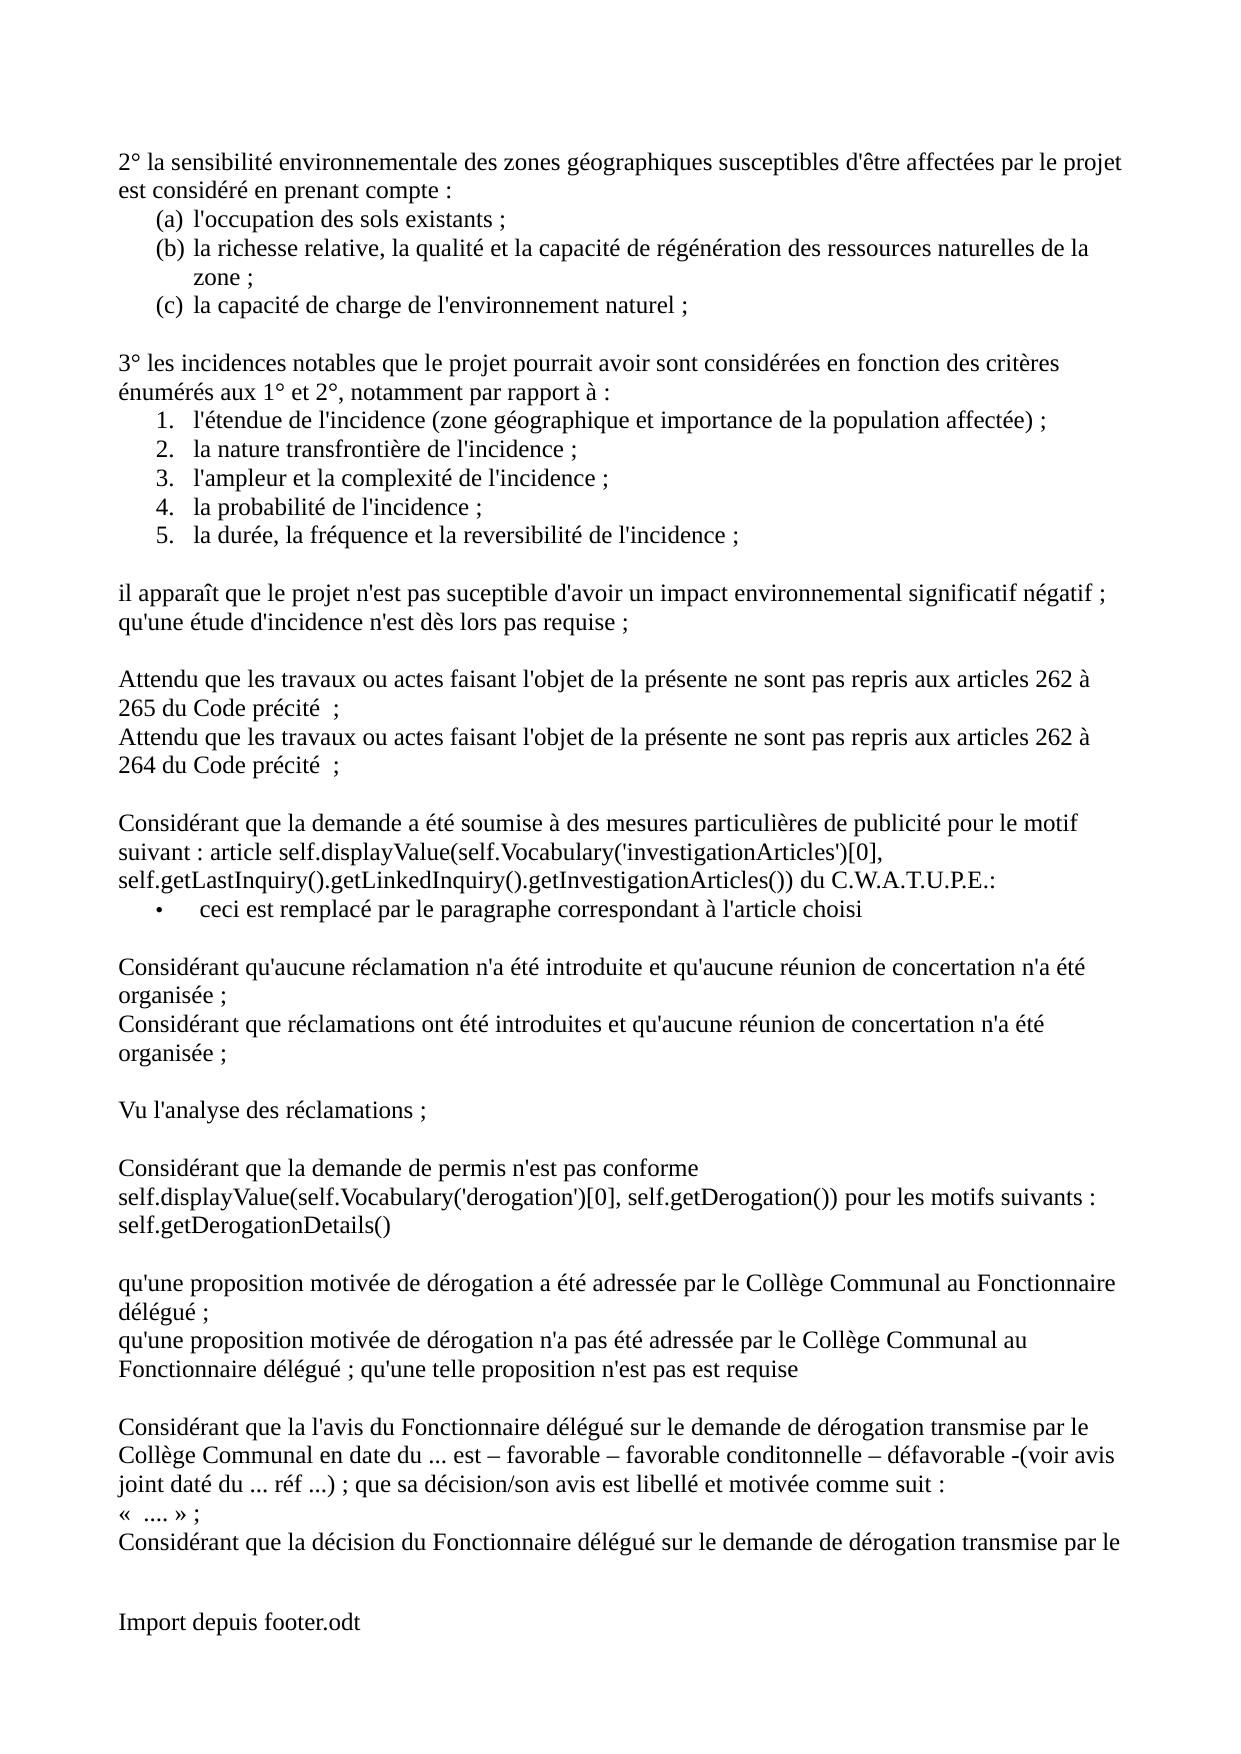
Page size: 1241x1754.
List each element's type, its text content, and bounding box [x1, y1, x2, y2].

text Considérant que la l'avis du Fonctionnaire délégué sur le demande de dérogation transmise par le Collège Communal en date du ... est – favorable – favorable conditonnelle – défavorable -(voir avis joint daté du ... réf ...) ; que sa décision/son avis est libellé et motivée comme suit : [118, 1412, 1122, 1498]
text qu'une proposition motivée de dérogation n'a pas été adressée par le Collège Communal au Fonctionnaire délégué ; qu'une telle proposition n'est pas est requise [118, 1326, 1122, 1383]
text Considérant que réclamations ont été introduites et qu'aucune réunion de concertation n'a été organisée ; Vu l'analyse des réclamations ; [118, 1009, 1122, 1153]
list l'occupation des sols existants ; [156, 204, 1122, 233]
text « .... » ; [118, 1498, 1122, 1527]
list l'étendue de l'incidence (zone géographique et importance de la population affectée) ; [156, 406, 1122, 434]
text Considérant que la demande de permis n'est pas conforme self.displayValue(self.Vocabulary('derogation')[0], self.getDerogation()) pour les motifs suivants : self.getDerogationDetails() [118, 1153, 1122, 1268]
list la probabilité de l'incidence ; [156, 492, 1122, 521]
list la capacité de charge de l'environnement naturel ; [156, 291, 1122, 319]
text Considérant qu'aucune réclamation n'a été introduite et qu'aucune réunion de concertation n'a été organisée ; [118, 923, 1122, 1009]
list la durée, la fréquence et la reversibilité de l'incidence ; [156, 521, 1122, 549]
list la richesse relative, la qualité et la capacité de régénération des ressources naturelles de la zone ; [156, 233, 1122, 291]
text 2° la sensibilité environnementale des zones géographiques susceptibles d'être affectées par le projet est considéré en prenant compte : [118, 147, 1122, 204]
text Considérant que la demande a été soumise à des mesures particulières de publicité pour le motif suivant : article self.displayValue(self.Vocabulary('investigationArticles')[0], self.getLastInquiry().getLinkedInquiry().getInvestigationArticles()) du C.W.A.T.U.P.E.: [118, 779, 1122, 894]
list l'ampleur et la complexité de l'incidence ; [156, 463, 1122, 492]
text il apparaît que le projet n'est pas suceptible d'avoir un impact environnemental significatif négatif ; qu'une étude d'incidence n'est dès lors pas requise ; [118, 578, 1122, 636]
text 3° les incidences notables que le projet pourrait avoir sont considérées en fonction des critères énumérés aux 1° et 2°, notamment par rapport à : [118, 348, 1122, 406]
text Attendu que les travaux ou actes faisant l'objet de la présente ne sont pas repris aux articles 262 à 265 du Code précité ; [118, 664, 1122, 722]
text Attendu que les travaux ou actes faisant l'objet de la présente ne sont pas repris aux articles 262 à 264 du Code précité ; [118, 722, 1122, 779]
text qu'une proposition motivée de dérogation a été adressée par le Collège Communal au Fonctionnaire délégué ; [118, 1268, 1122, 1326]
list la nature transfrontière de l'incidence ; [156, 434, 1122, 463]
text Considérant que la décision du Fonctionnaire délégué sur le demande de dérogation transmise par le [118, 1527, 1122, 1556]
list ceci est remplacé par le paragraphe correspondant à l'article choisi [156, 894, 1122, 923]
